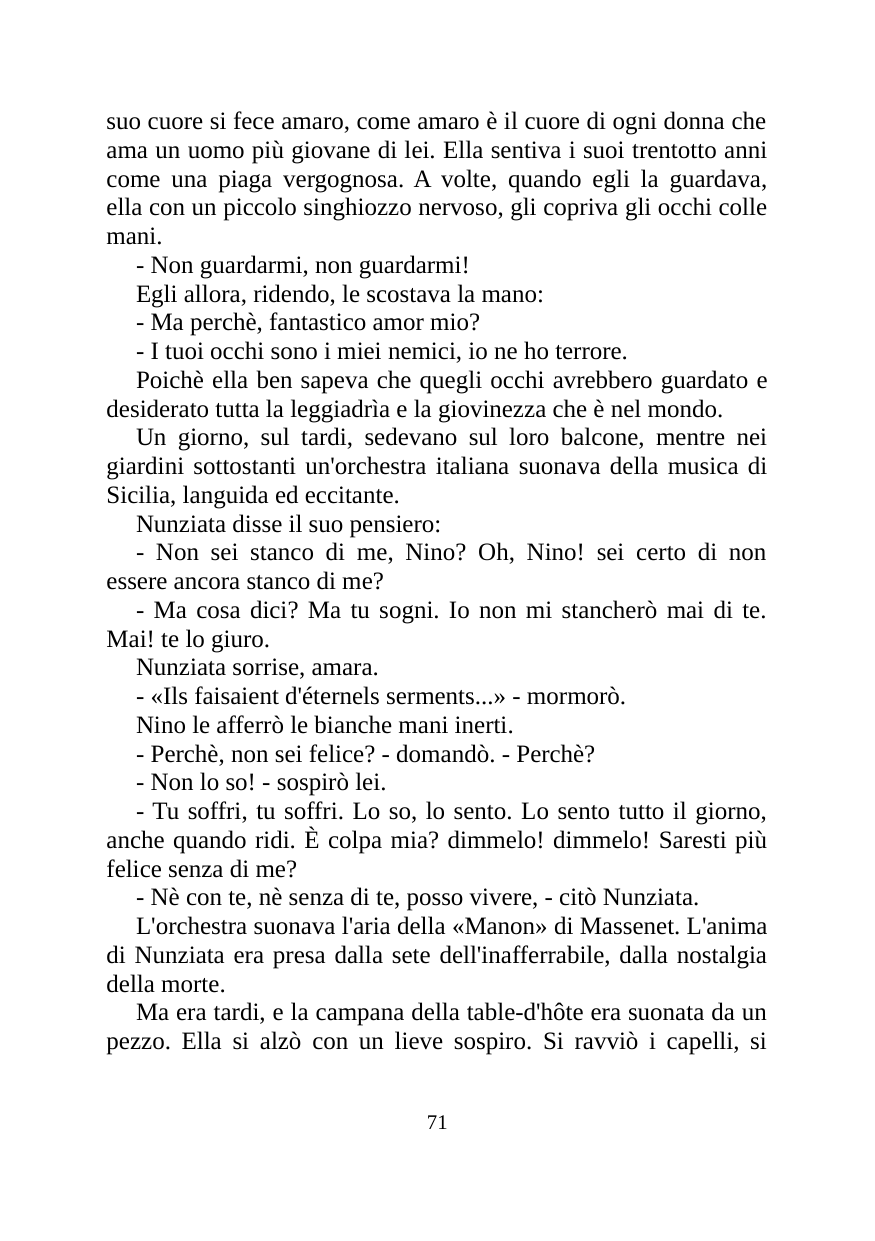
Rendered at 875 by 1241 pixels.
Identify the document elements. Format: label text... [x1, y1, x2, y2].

text - Perchè, non sei felice? - domandò. - Perchè? [106, 739, 768, 767]
text Nunziata disse il suo pensiero: [106, 509, 768, 537]
text - Non guardarmi, non guardarmi! [106, 250, 768, 279]
text Ma era tardi, e la campana della table-d'hôte era suonata da un pezzo. Ella si alzò con un lieve sospiro. Si ravviò i capelli, si [106, 997, 768, 1055]
text - I tuoi occhi sono i miei nemici, io ne ho terrore. [106, 336, 768, 365]
text Poichè ella ben sapeva che quegli occhi avrebbero guardato e desiderato tutta la leggiadrìa e la giovinezza che è nel mondo. [106, 365, 768, 422]
text - Non lo so! - sospirò lei. [106, 767, 768, 796]
text - Tu soffri, tu soffri. Lo so, lo sento. Lo sento tutto il giorno, anche quando ridi. È colpa mia? dimmelo! dimmelo! Saresti più felice senza di me? [106, 796, 768, 882]
text Nunziata sorrise, amara. [106, 652, 768, 681]
text - Nè con te, nè senza di te, posso vivere, - citò Nunziata. [106, 882, 768, 911]
text - Non sei stanco di me, Nino? Oh, Nino! sei certo di non essere ancora stanco di me? [106, 537, 768, 595]
text L'orchestra suonava l'aria della «Manon» di Massenet. L'anima di Nunziata era presa dalla sete dell'inafferrabile, dalla nostalgia della morte. [106, 911, 768, 997]
text - «Ils faisaient d'éternels serments...» - mormorò. [106, 681, 768, 710]
text - Ma cosa dici? Ma tu sogni. Io non mi stancherò mai di te. Mai! te lo giuro. [106, 595, 768, 652]
text suo cuore si fece amaro, come amaro è il cuore di ogni donna che ama un uomo più giovane di lei. Ella sentiva i suoi trentotto anni come una piaga vergognosa. A volte, quando egli la guardava, ella con un piccolo singhiozzo nervoso, gli copriva gli occhi colle mani. [106, 106, 768, 250]
text Egli allora, ridendo, le scostava la mano: [106, 279, 768, 307]
text - Ma perchè, fantastico amor mio? [106, 307, 768, 336]
text Nino le afferrò le bianche mani inerti. [106, 710, 768, 739]
text Un giorno, sul tardi, sedevano sul loro balcone, mentre nei giardini sottostanti un'orchestra italiana suonava della musica di Sicilia, languida ed eccitante. [106, 422, 768, 509]
